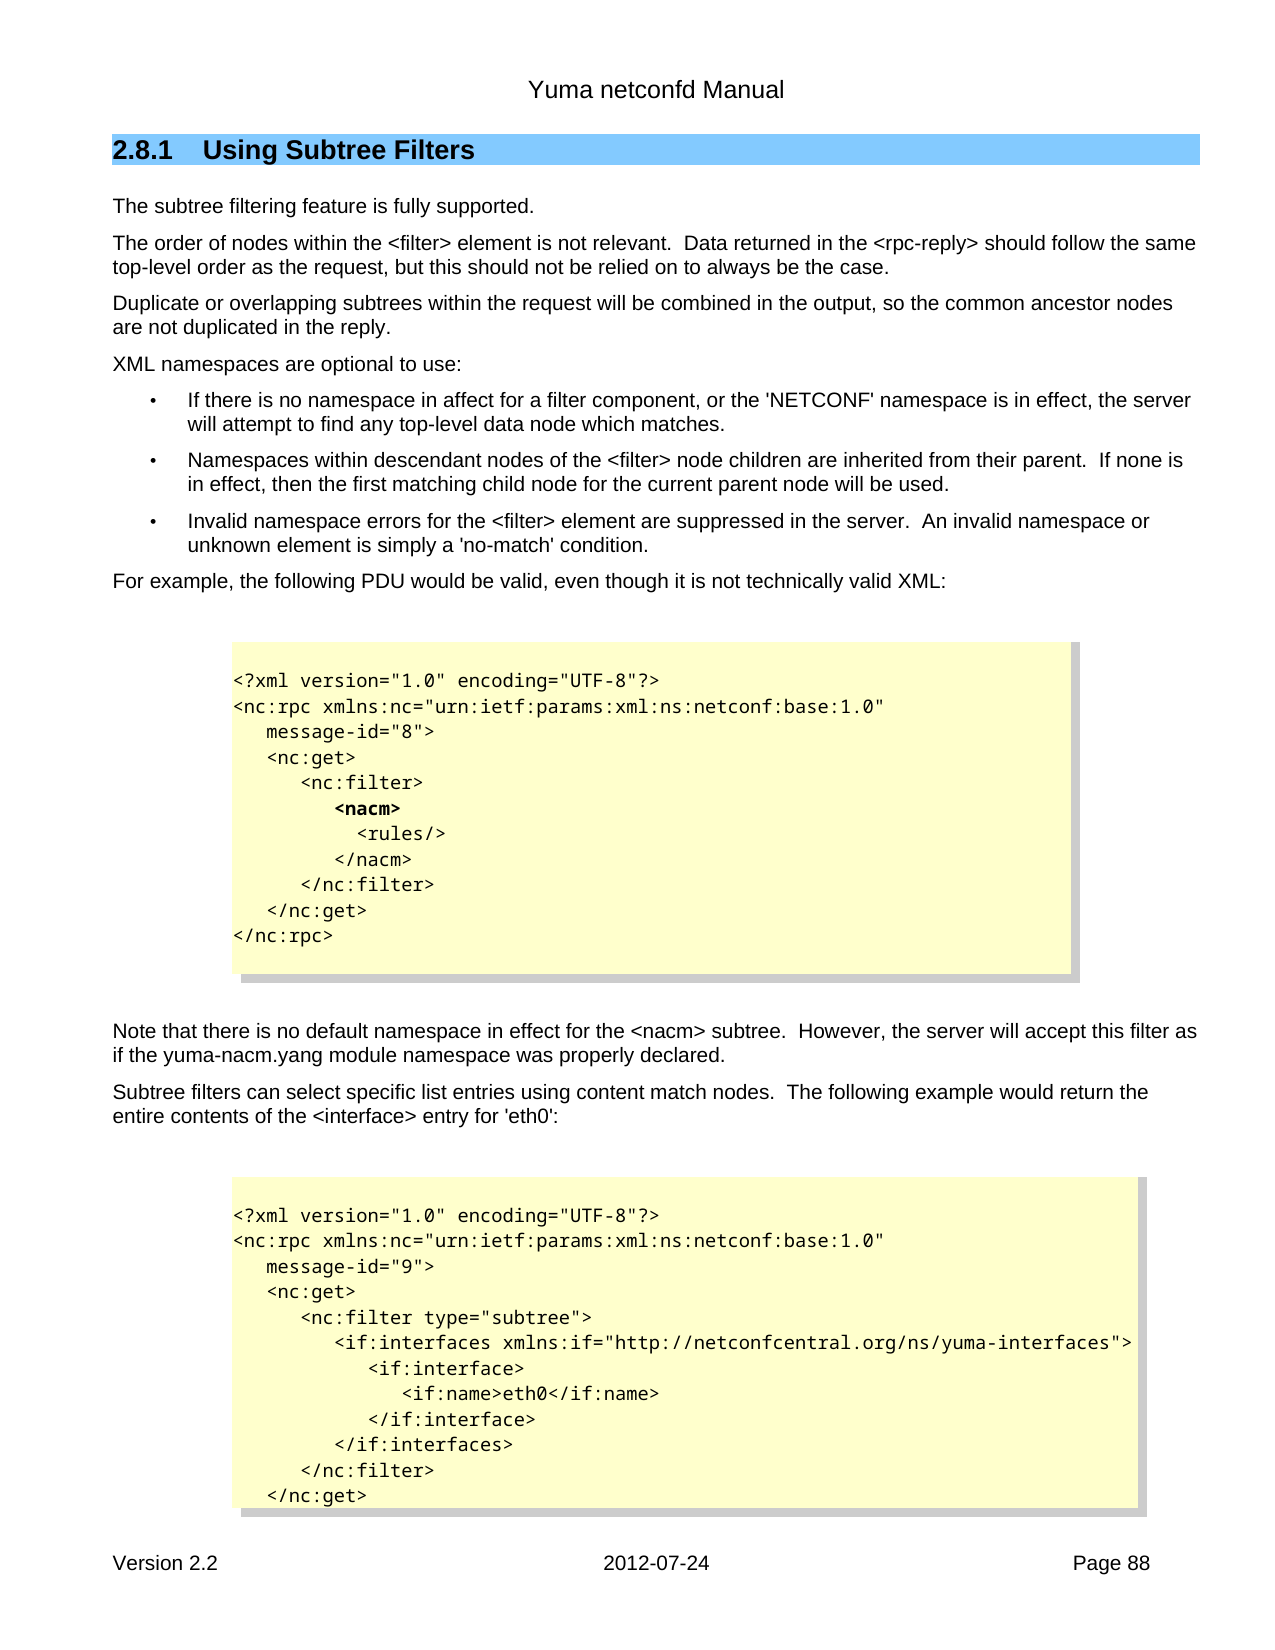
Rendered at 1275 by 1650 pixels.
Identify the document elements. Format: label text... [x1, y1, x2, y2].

text Duplicate or overlapping subtrees within the request will be combined in the output, so the common ancestor nodes are not duplicated in the reply. [112, 291, 1200, 339]
text </nc:filter> [232, 872, 1071, 897]
text The order of nodes within the <filter> element is not relevant. Data returned in the <rpc-reply> should follow the same top-level order as the request, but this should not be relied on to always be the case. [112, 231, 1200, 278]
text XML namespaces are optional to use: [112, 351, 1200, 375]
text Subtree filters can select specific list entries using content match nodes. The following example would return the entire contents of the <interface> entry for 'eth0': [112, 1080, 1200, 1128]
text <rules/> [232, 821, 1071, 846]
text </if:interface> [232, 1406, 1138, 1432]
text </nc:filter> [232, 1457, 1138, 1483]
text <if:interfaces xmlns:if="http://netconfcentral.org/ns/yuma-interfaces"> [232, 1330, 1138, 1355]
list If there is no namespace in affect for a filter component, or the 'NETCONF' namespace is in effect, the server will attempt to find any top-level data node which matches. [150, 388, 1200, 436]
subtitle Using Subtree Filters [112, 134, 1200, 165]
text Note that there is no default namespace in effect for the <nacm> subtree. However, the server will accept this filter as if the yuma-nacm.yang module namespace was properly declared. [112, 1019, 1200, 1067]
text <?xml version="1.0" encoding="UTF-8"?> [232, 1202, 1138, 1228]
text <if:interface> [232, 1355, 1138, 1381]
text </if:interfaces> [232, 1432, 1138, 1457]
text <nc:get> [232, 1279, 1138, 1304]
text </nc:rpc> [232, 923, 1071, 948]
text message-id="9"> [232, 1253, 1138, 1279]
text </nc:get> [232, 897, 1071, 923]
text <nc:rpc xmlns:nc="urn:ietf:params:xml:ns:netconf:base:1.0" [232, 693, 1071, 719]
text <?xml version="1.0" encoding="UTF-8"?> [232, 668, 1071, 693]
list Invalid namespace errors for the <filter> element are suppressed in the server. An invalid namespace or unknown element is simply a 'no-match' condition. [150, 509, 1200, 557]
text <nc:rpc xmlns:nc="urn:ietf:params:xml:ns:netconf:base:1.0" [232, 1228, 1138, 1253]
text </nacm> [232, 846, 1071, 872]
text For example, the following PDU would be valid, even though it is not technically valid XML: [112, 569, 1200, 593]
list Namespaces within descendant nodes of the <filter> node children are inherited from their parent. If none is in effect, then the first matching child node for the current parent node will be used. [150, 448, 1200, 496]
text <nacm> [232, 795, 1071, 821]
text <nc:filter type="subtree"> [232, 1304, 1138, 1330]
text <if:name>eth0</if:name> [232, 1381, 1138, 1406]
text </nc:get> [232, 1483, 1138, 1508]
text <nc:get> [232, 744, 1071, 770]
text The subtree filtering feature is fully supported. [112, 194, 1200, 218]
text <nc:filter> [232, 770, 1071, 795]
text message-id="8"> [232, 719, 1071, 744]
